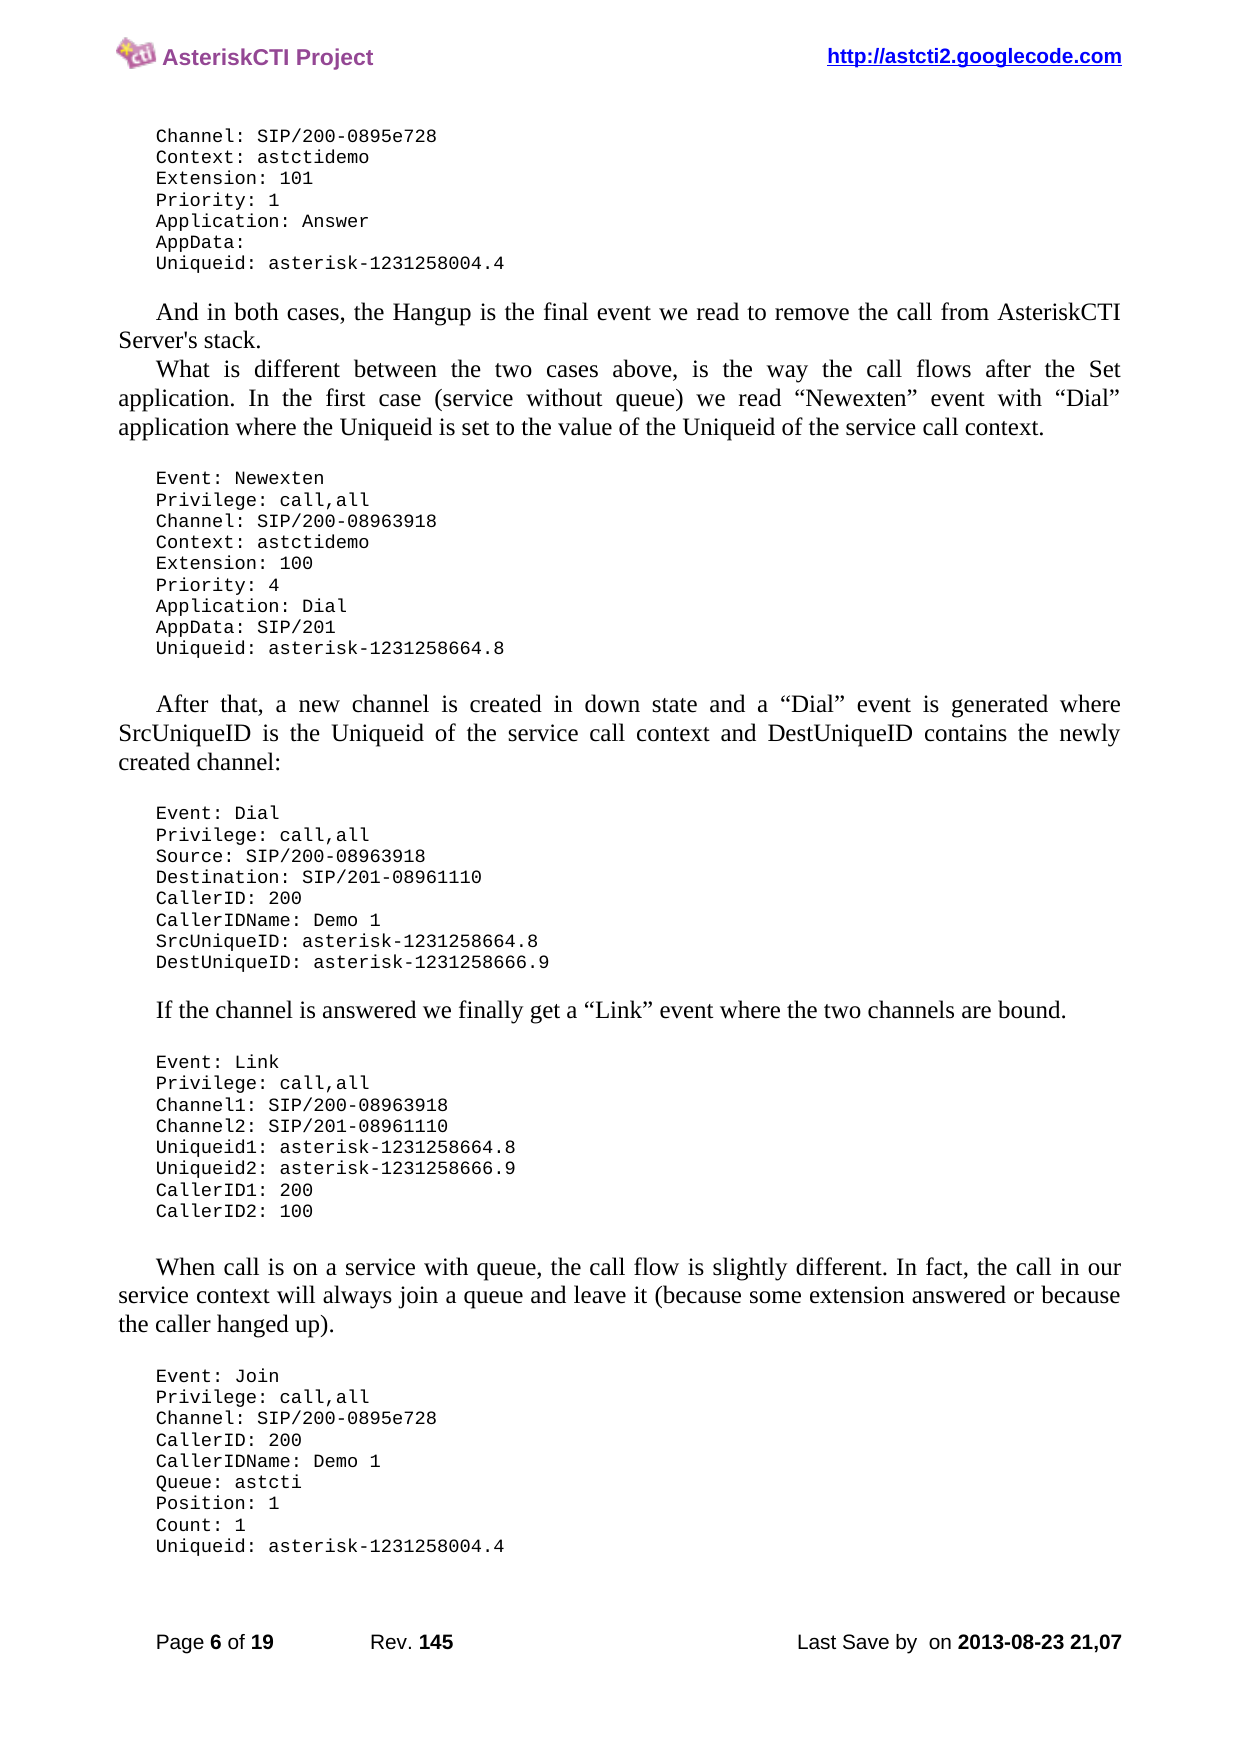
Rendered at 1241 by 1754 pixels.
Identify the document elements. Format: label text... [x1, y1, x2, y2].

text Application: Dial [118, 597, 1122, 618]
text Event: Dial [118, 804, 1122, 825]
text Uniqueid1: asterisk-1231258664.8 [118, 1138, 1122, 1159]
text CallerIDName: Demo 1 [118, 1452, 1122, 1473]
text Context: astctidemo [118, 533, 1122, 554]
text Uniqueid2: asterisk-1231258666.9 [118, 1159, 1122, 1180]
text Priority: 4 [118, 575, 1122, 597]
text SrcUniqueID: asterisk-1231258664.8 [118, 932, 1122, 953]
text Queue: astcti [118, 1473, 1122, 1494]
text Channel: SIP/200-0895e728 [118, 127, 1122, 148]
text Position: 1 [118, 1494, 1122, 1515]
text CallerIDName: Demo 1 [118, 910, 1122, 932]
text Event: Join [118, 1367, 1122, 1388]
text Privilege: call,all [118, 1388, 1122, 1409]
text Application: Answer [118, 212, 1122, 233]
text DestUniqueID: asterisk-1231258666.9 [118, 953, 1122, 974]
picture [116, 34, 157, 74]
text Channel: SIP/200-0895e728 [118, 1409, 1122, 1430]
text Privilege: call,all [118, 490, 1122, 512]
text Uniqueid: asterisk-1231258004.4 [118, 1537, 1122, 1558]
text Event: Link [118, 1053, 1122, 1074]
text What is different between the two cases above, is the way the call flows after the Set application. In the first case (service without queue) we read “Newexten” event with “Dial” application where the Uniqueid is set to the value of the Uniqueid of the service call context. [118, 354, 1122, 440]
text CallerID: 200 [118, 889, 1122, 910]
text Channel1: SIP/200-08963918 [118, 1095, 1122, 1117]
text Uniqueid: asterisk-1231258004.4 [118, 254, 1122, 275]
text AppData: SIP/201 [118, 618, 1122, 639]
text If the channel is answered we finally get a “Link” event where the two channels are bound. [118, 995, 1122, 1024]
text And in both cases, the Hangup is the final event we read to remove the call from AsteriskCTI Server's stack. [118, 297, 1122, 354]
text Extension: 100 [118, 554, 1122, 575]
text After that, a new channel is created in down state and a “Dial” event is generated where SrcUniqueID is the Uniqueid of the service call context and DestUniqueID contains the newly created channel: [118, 689, 1122, 775]
text Priority: 1 [118, 190, 1122, 212]
text AppData: [118, 233, 1122, 254]
text CallerID1: 200 [118, 1180, 1122, 1202]
text Privilege: call,all [118, 825, 1122, 847]
text CallerID: 200 [118, 1430, 1122, 1452]
text Extension: 101 [118, 169, 1122, 190]
text Source: SIP/200-08963918 [118, 847, 1122, 868]
text Uniqueid: asterisk-1231258664.8 [118, 639, 1122, 660]
text When call is on a service with queue, the call flow is slightly different. In fact, the call in our service context will always join a queue and leave it (because some extension answered or because the caller hanged up). [118, 1252, 1122, 1338]
text Context: astctidemo [118, 148, 1122, 169]
text CallerID2: 100 [118, 1202, 1122, 1223]
text Privilege: call,all [118, 1074, 1122, 1095]
text Channel: SIP/200-08963918 [118, 512, 1122, 533]
text Channel2: SIP/201-08961110 [118, 1117, 1122, 1138]
text Count: 1 [118, 1515, 1122, 1537]
text Event: Newexten [118, 469, 1122, 490]
text Destination: SIP/201-08961110 [118, 868, 1122, 889]
